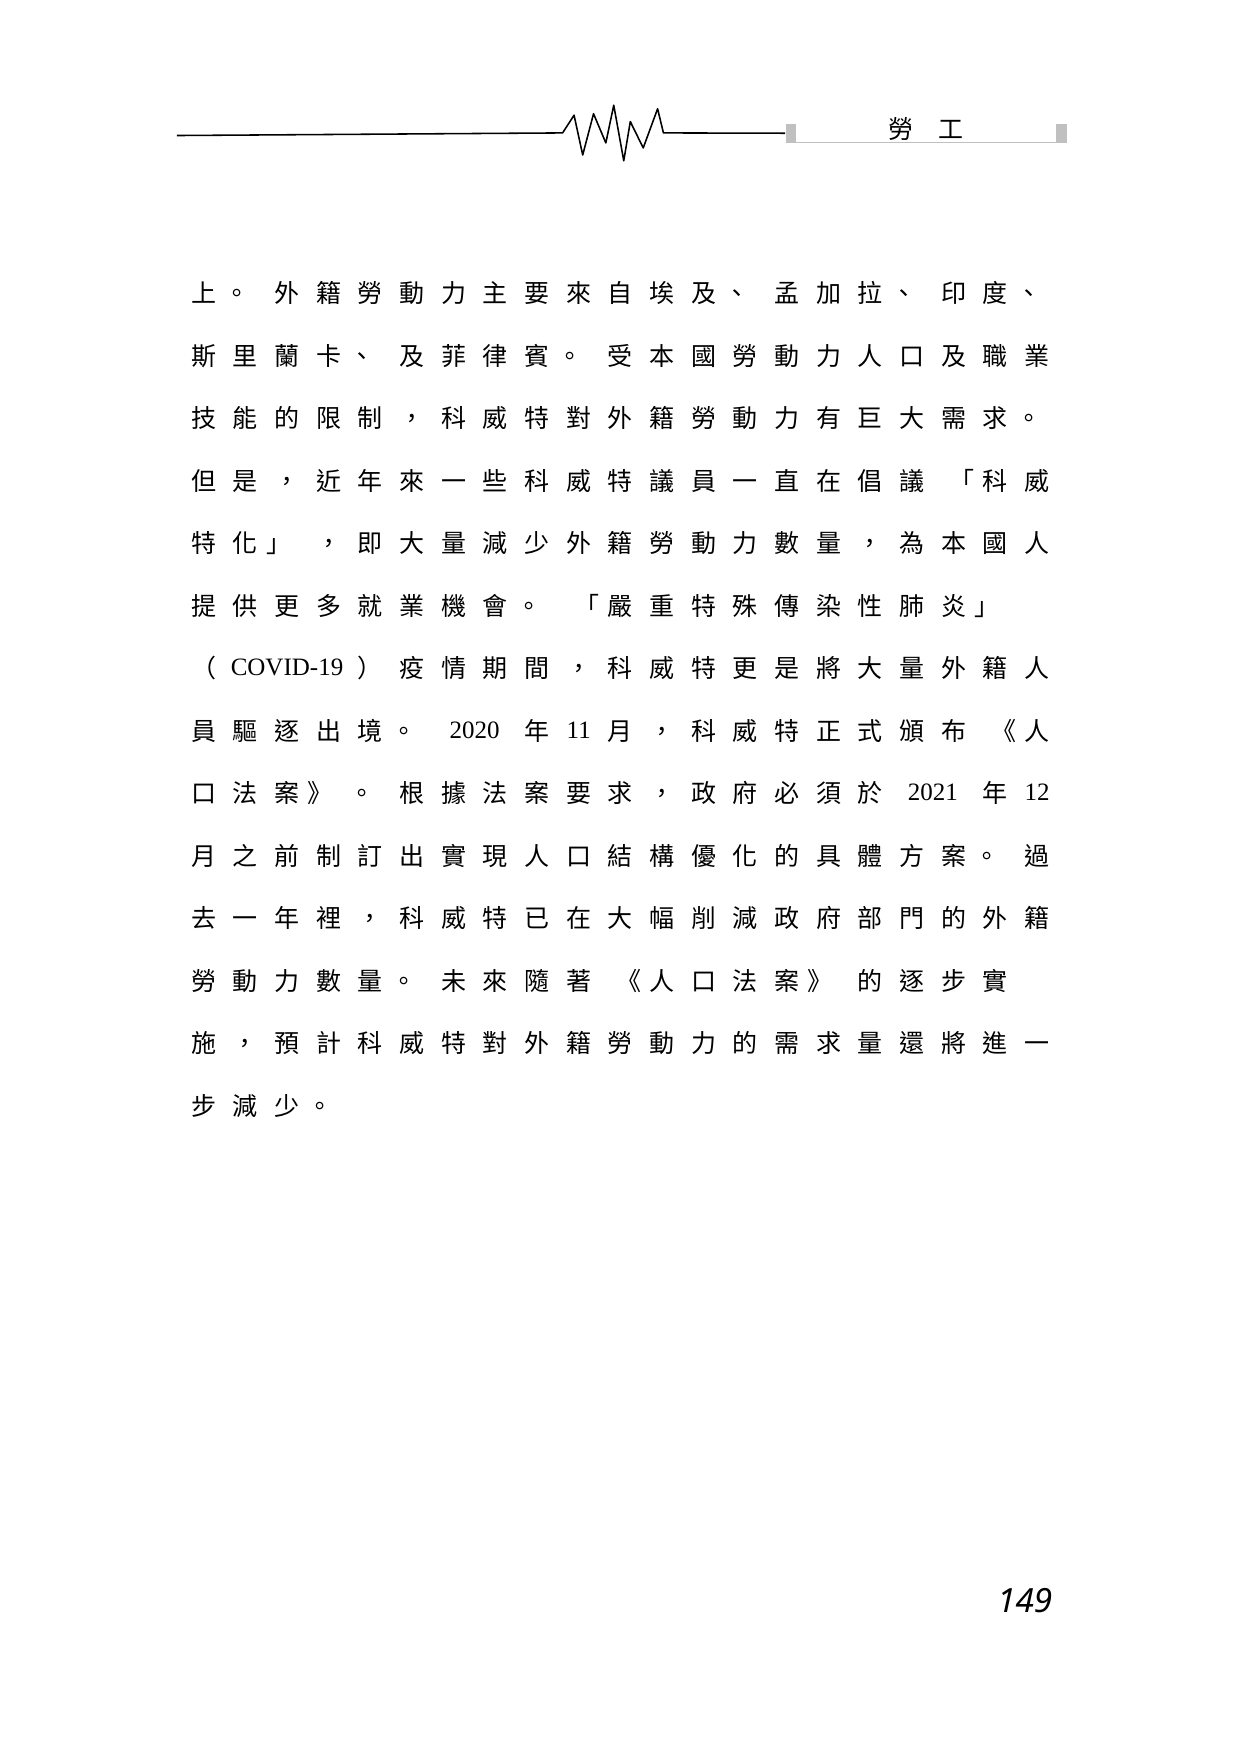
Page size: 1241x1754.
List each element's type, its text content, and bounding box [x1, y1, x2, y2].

text 上。外籍勞動力主要來自埃及、孟加拉、印度、斯里蘭卡、及菲律賓。受本國勞動力人口及職業技能的限制，科威特對外籍勞動力有巨大需求。但是，近年來一些科威特議員一直在倡議「科威特化」，即大量減少外籍勞動力數量，為本國人提供更多就業機會。「嚴重特殊傳染性肺炎」（COVID-19）疫情期間，科威特更是將大量外籍人員驅逐出境。2020年11月，科威特正式頒布《人口法案》。根據法案要求，政府必須於2021年12月之前制訂出實現人口結構優化的具體方案。過去一年裡，科威特已在大幅削減政府部門的外籍勞動力數量。未來隨著《人口法案》的逐步實施，預計科威特對外籍勞動力的需求量還將進一步減少。 [183, 250, 1058, 1125]
